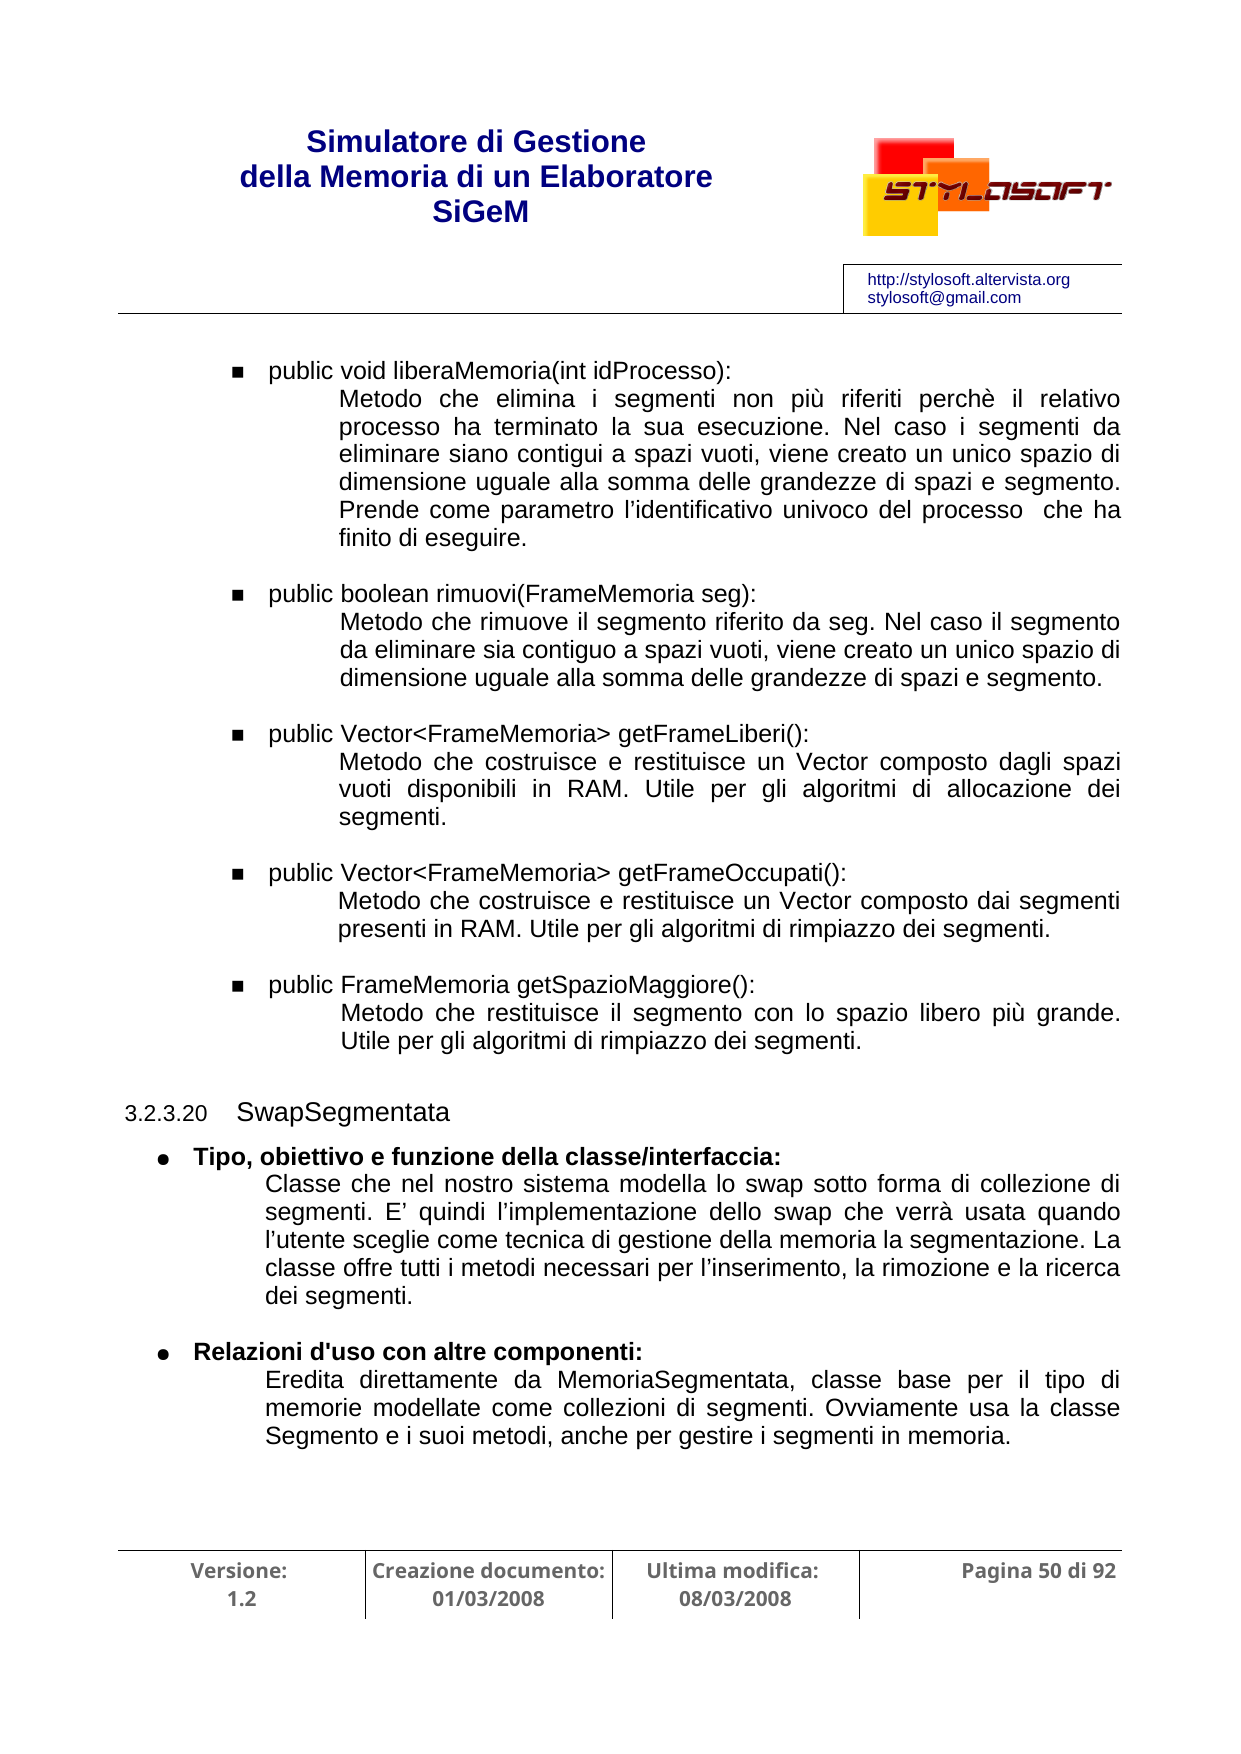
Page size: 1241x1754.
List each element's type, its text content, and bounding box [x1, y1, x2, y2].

text Metodo che restituisce il segmento con lo spazio libero più grande. Utile per gli algoritmi di rimpiazzo dei segmenti. [340, 999, 1122, 1054]
text Metodo che costruisce e restituisce un Vector composto dai segmenti presenti in RAM. Utile per gli algoritmi di rimpiazzo dei segmenti. [338, 887, 1122, 943]
text Eredita direttamente da MemoriaSegmentata, classe base per il tipo di memorie modellate come collezioni di segmenti. Ovviamente usa la classe Segmento e i suoi metodi, anche per gestire i segmenti in memoria. [265, 1366, 1122, 1449]
text Metodo che elimina i segmenti non più riferiti perchè il relativo processo ha terminato la sua esecuzione. Nel caso i segmenti da eliminare siano contigui a spazi vuoti, viene creato un unico spazio di dimensione uguale alla somma delle grandezze di spazi e segmento. Prende come parametro l’identificativo univoco del processo che ha finito di eseguire. [339, 384, 1122, 552]
list public Vector<FrameMemoria> getFrameLiberi(): [231, 719, 1122, 747]
subtitle SwapSegmentata [118, 1097, 1122, 1127]
text Metodo che rimuove il segmento riferito da seg. Nel caso il segmento da eliminare sia contiguo a spazi vuoti, viene creato un unico spazio di dimensione uguale alla somma delle grandezze di spazi e segmento. [339, 608, 1122, 692]
text Classe che nel nostro sistema modella lo swap sotto forma di collezione di segmenti. E’ quindi l’implementazione dello swap che verrà usata quando l’utente sceglie come tecnica di gestione della memoria la segmentazione. La classe offre tutti i metodi necessari per l’inserimento, la rimozione e la ricerca dei segmenti. [265, 1170, 1122, 1310]
list Relazioni d'uso con altre componenti: [156, 1338, 1122, 1366]
list Tipo, obiettivo e funzione della classe/interfaccia: [156, 1142, 1122, 1170]
list public boolean rimuovi(FrameMemoria seg): [231, 580, 1122, 608]
list public void liberaMemoria(int idProcesso): [231, 357, 1122, 384]
picture [848, 123, 1117, 247]
list public FrameMemoria getSpazioMaggiore(): [231, 971, 1122, 999]
text Metodo che costruisce e restituisce un Vector composto dagli spazi vuoti disponibili in RAM. Utile per gli algoritmi di allocazione dei segmenti. [339, 747, 1122, 831]
list public Vector<FrameMemoria> getFrameOccupati(): [231, 859, 1122, 887]
